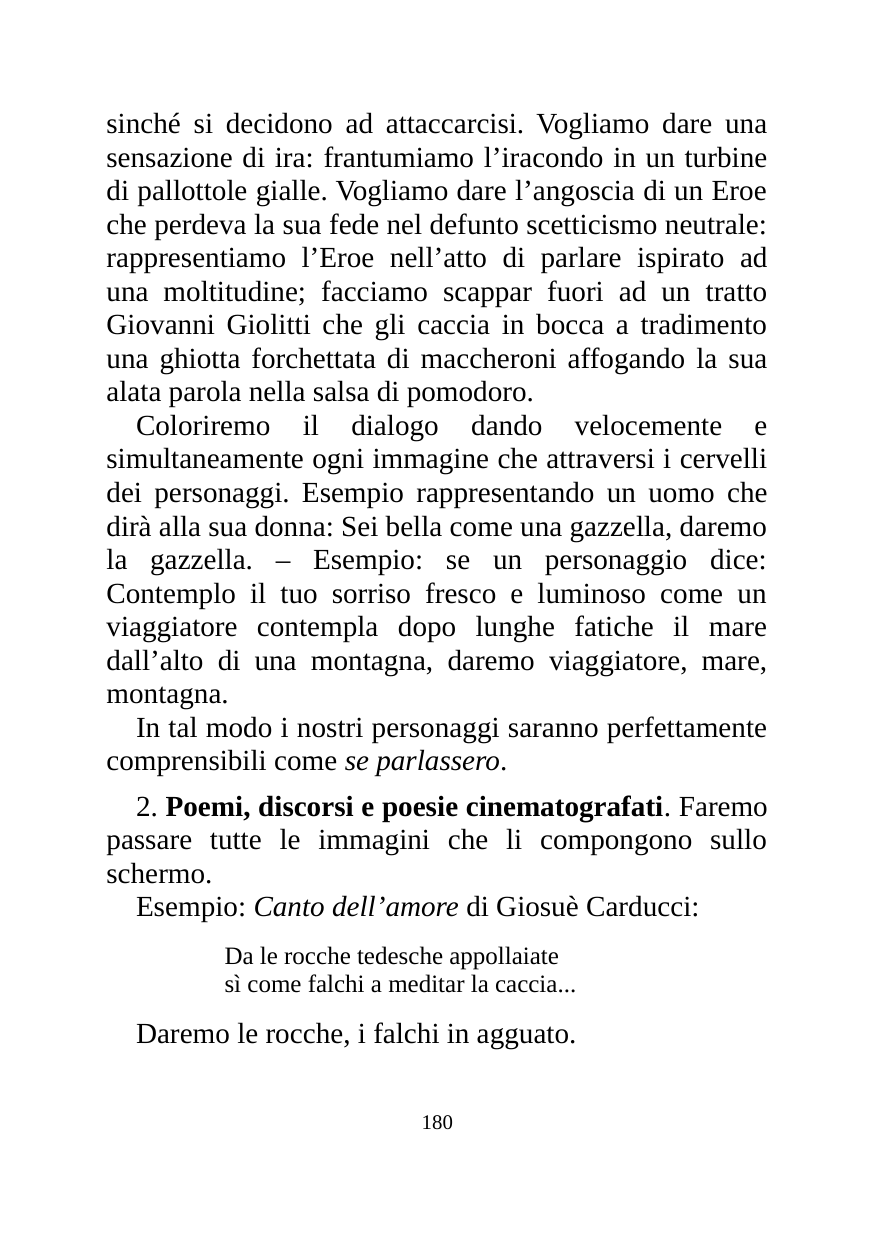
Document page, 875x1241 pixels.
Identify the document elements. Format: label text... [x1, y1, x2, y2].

text Da le rocche tedesche appollaiate sì come falchi a meditar la caccia... [224, 941, 768, 998]
text Esempio: Canto dell’amore di Giosuè Carducci: [106, 889, 768, 923]
text sinché si decidono ad attaccarcisi. Vogliamo dare una sensazione di ira: frantumiamo l’iracondo in un turbine di pallottole gialle. Vogliamo dare l’angoscia di un Eroe che perdeva la sua fede nel defunto scetticismo neutrale: rappresentiamo l’Eroe nell’atto di parlare ispirato ad una moltitudine; facciamo scappar fuori ad un tratto Giovanni Giolitti che gli caccia in bocca a tradimento una ghiotta forchettata di maccheroni affogando la sua alata parola nella salsa di pomodoro. [106, 106, 768, 408]
text Daremo le rocche, i falchi in agguato. [106, 1016, 768, 1049]
text 2. Poemi, discorsi e poesie cinematografati. Faremo passare tutte le immagini che li compongono sullo schermo. [106, 789, 768, 889]
text Coloriremo il dialogo dando velocemente e simultaneamente ogni immagine che attraversi i cervelli dei personaggi. Esempio rappresentando un uomo che dirà alla sua donna: Sei bella come una gazzella, daremo la gazzella. – Esempio: se un personaggio dice: Contemplo il tuo sorriso fresco e luminoso come un viaggiatore contempla dopo lunghe fatiche il mare dall’alto di una montagna, daremo viaggiatore, mare, montagna. [106, 408, 768, 710]
text In tal modo i nostri personaggi saranno perfettamente comprensibili come se parlassero. [106, 710, 768, 777]
